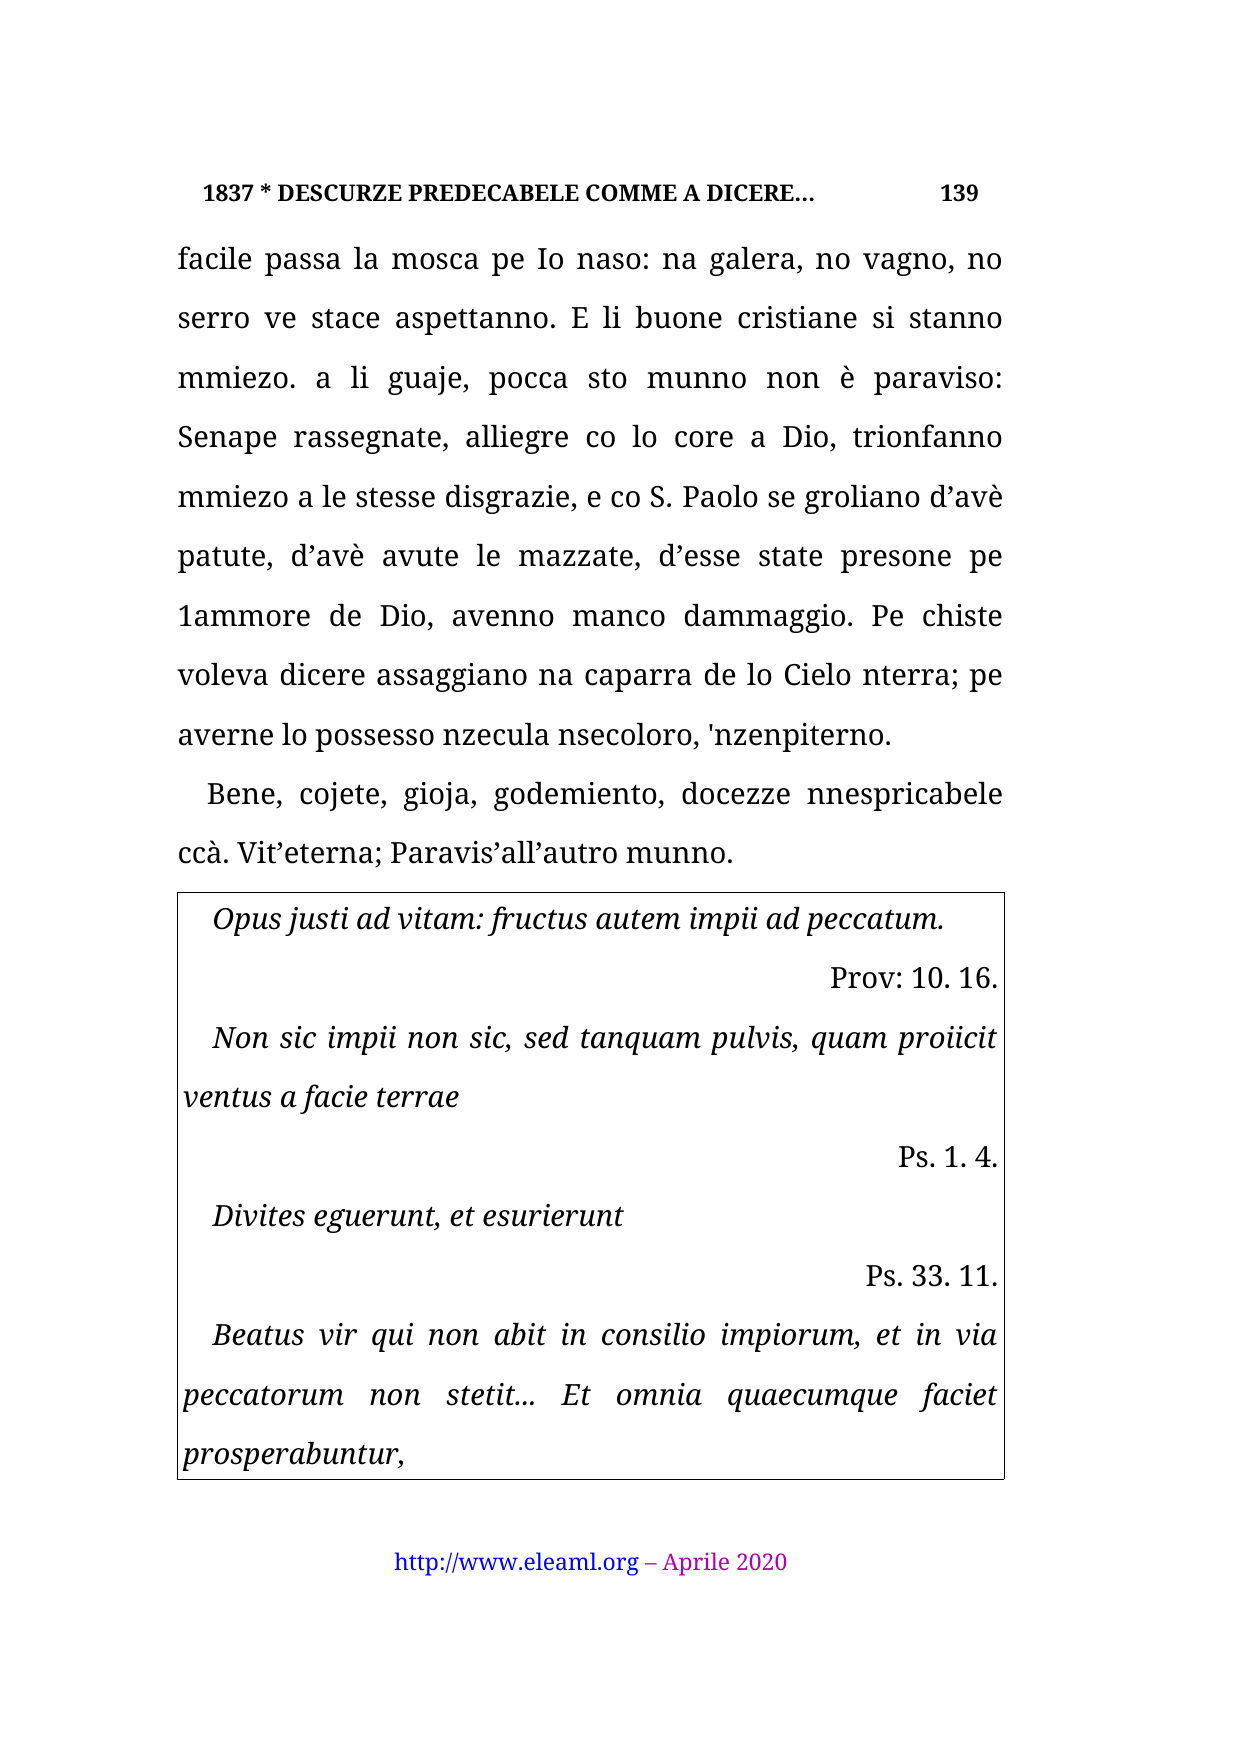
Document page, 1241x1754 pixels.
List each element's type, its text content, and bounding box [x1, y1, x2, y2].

text facile passa la mosca pe Io naso: na galera, no vagno, no serro ve stace aspettanno. E li buone cristiane si stanno mmiezo. a li guaje, pocca sto munno non è paraviso: Senape rassegnate, alliegre co lo core a Dio, trionfanno mmiezo a le stesse disgrazie, e co S. Paolo se groliano d’avè patute, d’avè avute le mazzate, d’esse state presone pe 1ammore de Dio, avenno manco dammaggio. Pe chiste voleva dicere assaggiano na caparra de lo Cielo nterra; pe averne lo possesso nzecula nsecoloro, 'nzenpiterno. [177, 238, 1004, 753]
table_header Opus justi ad vitam: fructus autem impii ad peccatum. Prov: 10. 16. Non sic impii non sic, sed tanquam pulvis, quam proiicit ventus a facie terrae Ps. 1. 4. Divites eguerunt, et esurierunt Ps. 33. 11. Beatus vir qui non abit in consilio impiorum, et in via peccatorum non stetit... Et omnia quaecumque faciet prosperabuntur, [178, 893, 1004, 1479]
text Bene, cojete, gioja, godemiento, docezze nnespricabele ccà. Vit’eterna; Paravis’all’autro munno. [177, 773, 1004, 872]
